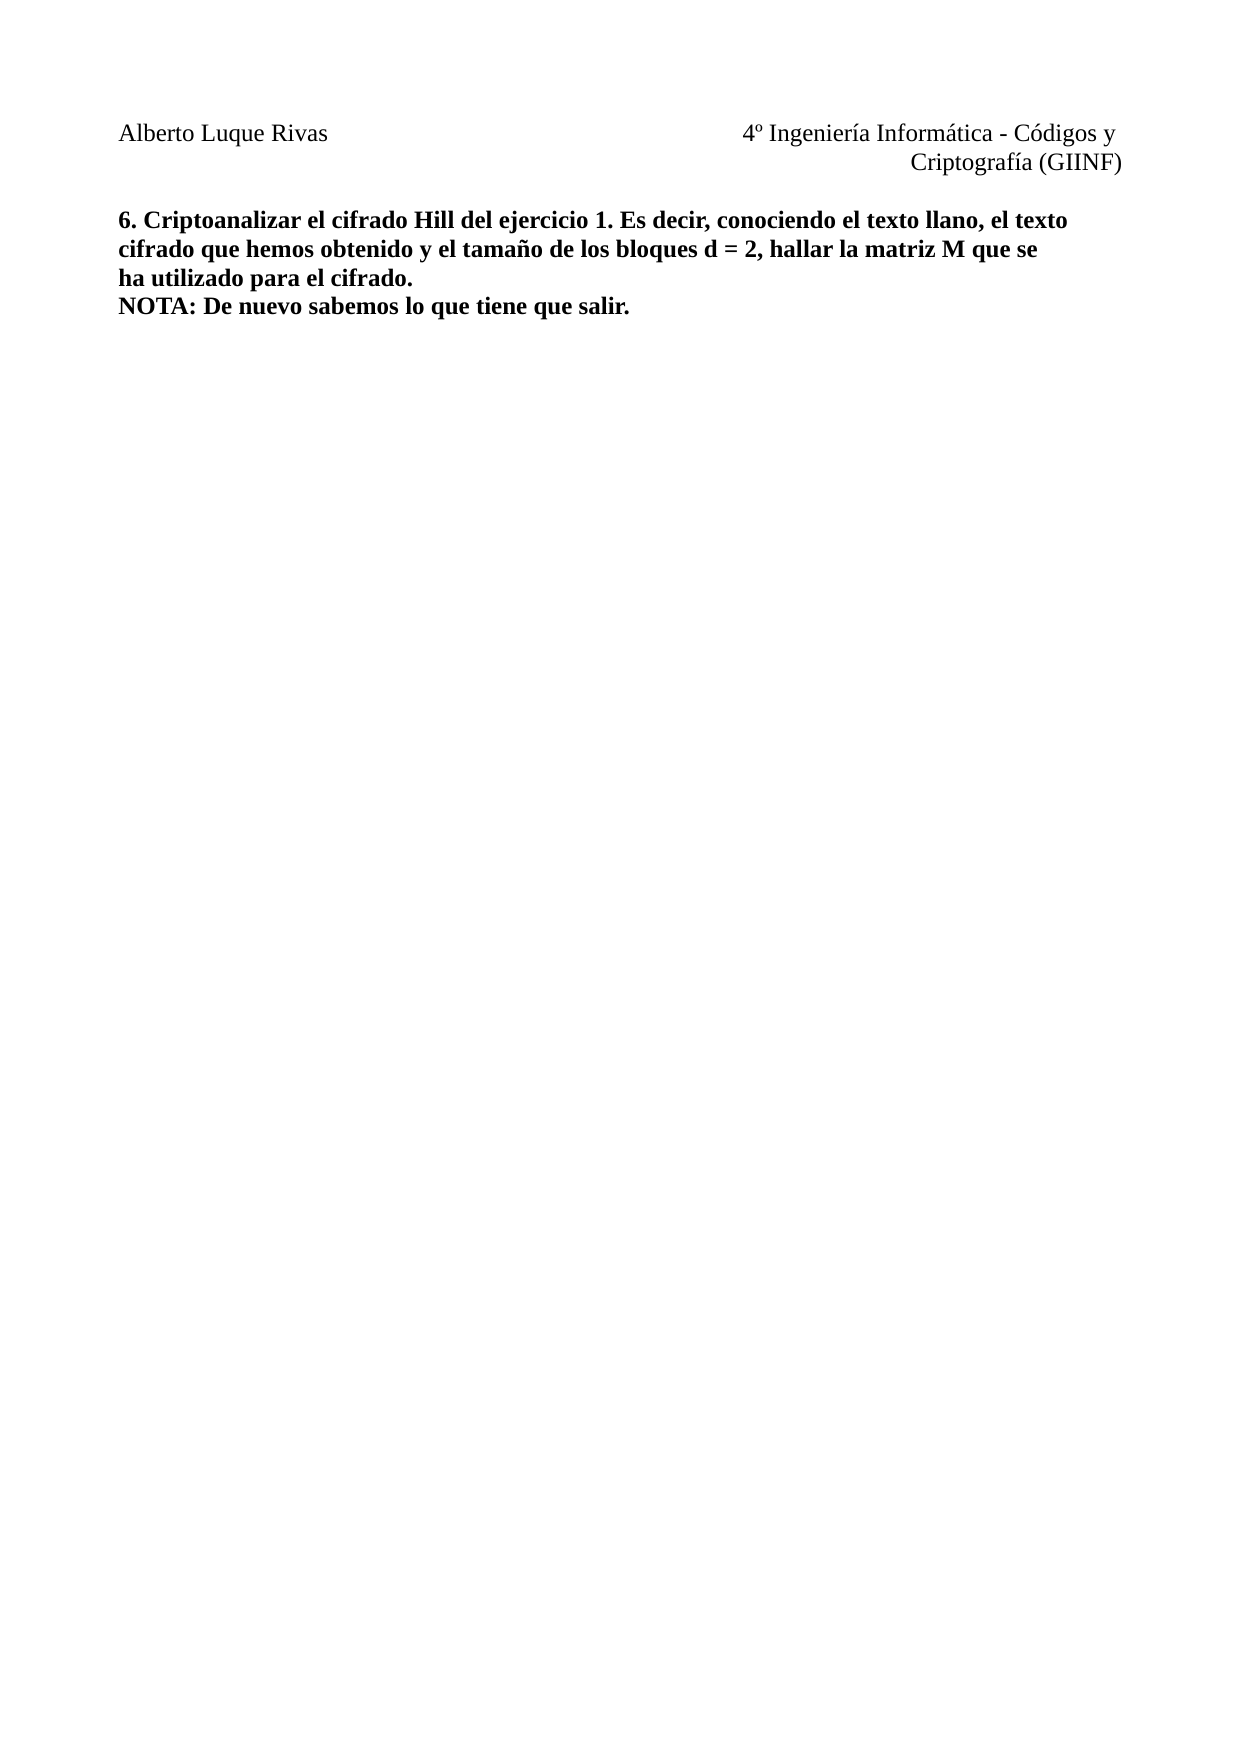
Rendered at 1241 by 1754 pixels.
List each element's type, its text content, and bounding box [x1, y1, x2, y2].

text 6. Criptoanalizar el cifrado Hill del ejercicio 1. Es decir, conociendo el texto llano, el texto [118, 205, 1122, 234]
text cifrado que hemos obtenido y el tamaño de los bloques d = 2, hallar la matriz M que se [118, 234, 1122, 263]
text ha utilizado para el cifrado. [118, 263, 1122, 291]
text NOTA: De nuevo sabemos lo que tiene que salir. [118, 291, 1122, 320]
